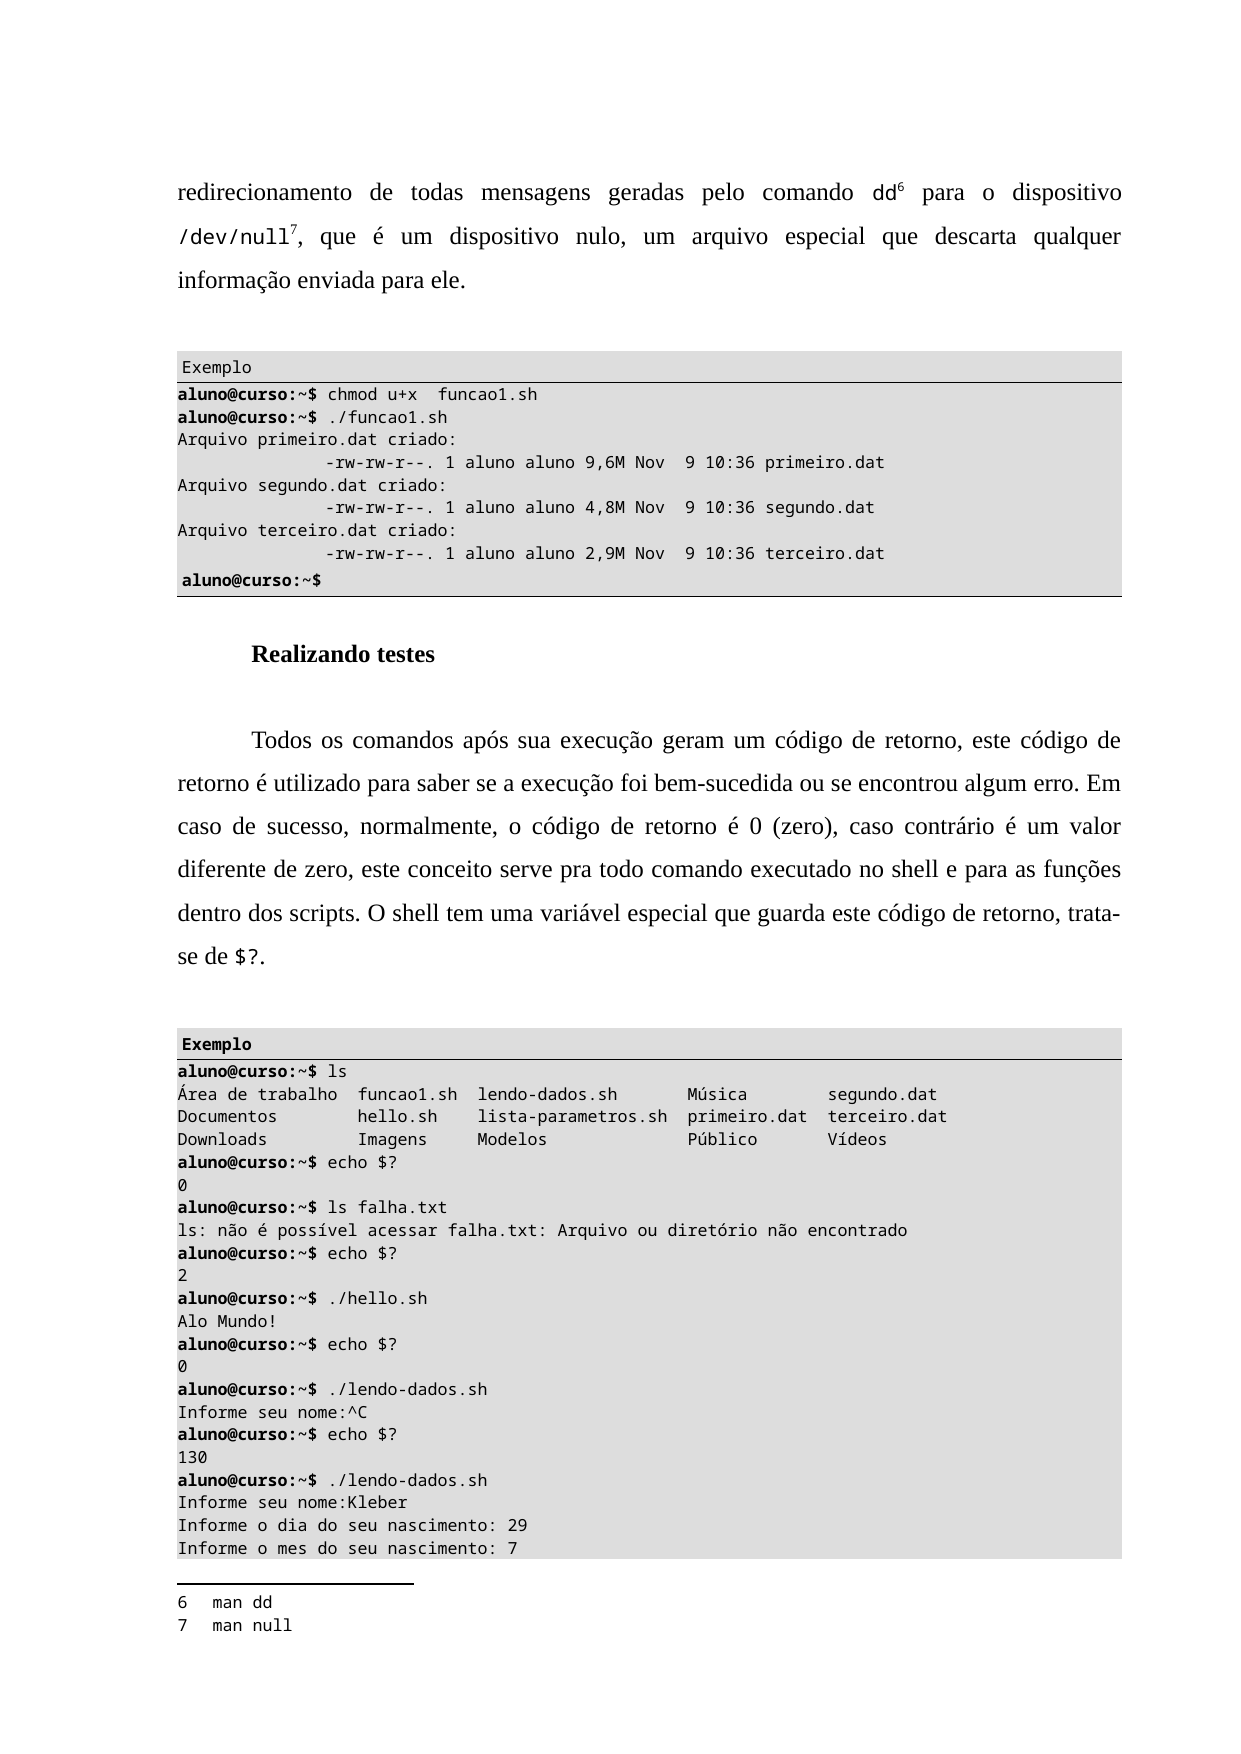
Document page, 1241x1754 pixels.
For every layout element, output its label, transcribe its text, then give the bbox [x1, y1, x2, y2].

text 0 [177, 1173, 1122, 1196]
text Exemplo [177, 1028, 1122, 1059]
text aluno@curso:~$ ./funcao1.sh [177, 405, 1122, 428]
text aluno@curso:~$ echo $? [177, 1423, 1122, 1446]
text Informe o mes do seu nascimento: 7 [177, 1536, 1122, 1559]
text Arquivo segundo.dat criado: [177, 473, 1122, 496]
text aluno@curso:~$ echo $? [177, 1332, 1122, 1355]
text Realizando testes [177, 639, 1122, 668]
text man null [177, 1613, 1122, 1636]
text Informe seu nome:^C [177, 1400, 1122, 1423]
text 0 [177, 1355, 1122, 1377]
text Informe o dia do seu nascimento: 29 [177, 1514, 1122, 1536]
text aluno@curso:~$ echo $? [177, 1241, 1122, 1264]
text Área de trabalho funcao1.sh lendo-dados.sh Música segundo.dat [177, 1082, 1122, 1105]
text redirecionamento de todas mensagens geradas pelo comando dd para o dispositivo /dev/null, que é um dispositivo nulo, um arquivo especial que descarta qualquer informação enviada para ele. [177, 177, 1122, 293]
text man dd [177, 1590, 1122, 1613]
text Exemplo [177, 351, 1122, 382]
text aluno@curso:~$ ls [177, 1060, 1122, 1082]
text 2 [177, 1264, 1122, 1287]
text aluno@curso:~$ ./lendo-dados.sh [177, 1377, 1122, 1400]
text aluno@curso:~$ ls falha.txt [177, 1196, 1122, 1218]
text -rw-rw-r--. 1 aluno aluno 2,9M Nov 9 10:36 terceiro.dat [177, 541, 1122, 564]
text Arquivo primeiro.dat criado: [177, 428, 1122, 451]
text aluno@curso:~$ [177, 564, 1122, 596]
text -rw-rw-r--. 1 aluno aluno 4,8M Nov 9 10:36 segundo.dat [177, 496, 1122, 519]
text Todos os comandos após sua execução geram um código de retorno, este código de retorno é utilizado para saber se a execução foi bem-sucedida ou se encontrou algum erro. Em caso de sucesso, normalmente, o código de retorno é 0 (zero), caso contrário é um valor diferente de zero, este conceito serve pra todo comando executado no shell e para as funções dentro dos scripts. O shell tem uma variável especial que guarda este código de retorno, trata-se de $?. [177, 725, 1122, 970]
text Alo Mundo! [177, 1309, 1122, 1332]
text Informe seu nome:Kleber [177, 1491, 1122, 1514]
text aluno@curso:~$ chmod u+x funcao1.sh [177, 383, 1122, 405]
text -rw-rw-r--. 1 aluno aluno 9,6M Nov 9 10:36 primeiro.dat [177, 451, 1122, 473]
text Downloads Imagens Modelos Público Vídeos [177, 1128, 1122, 1150]
text ls: não é possível acessar falha.txt: Arquivo ou diretório não encontrado [177, 1218, 1122, 1241]
text aluno@curso:~$ ./lendo-dados.sh [177, 1468, 1122, 1491]
text aluno@curso:~$ ./hello.sh [177, 1287, 1122, 1309]
text Arquivo terceiro.dat criado: [177, 519, 1122, 541]
text 130 [177, 1446, 1122, 1468]
text Documentos hello.sh lista-parametros.sh primeiro.dat terceiro.dat [177, 1105, 1122, 1128]
text aluno@curso:~$ echo $? [177, 1150, 1122, 1173]
